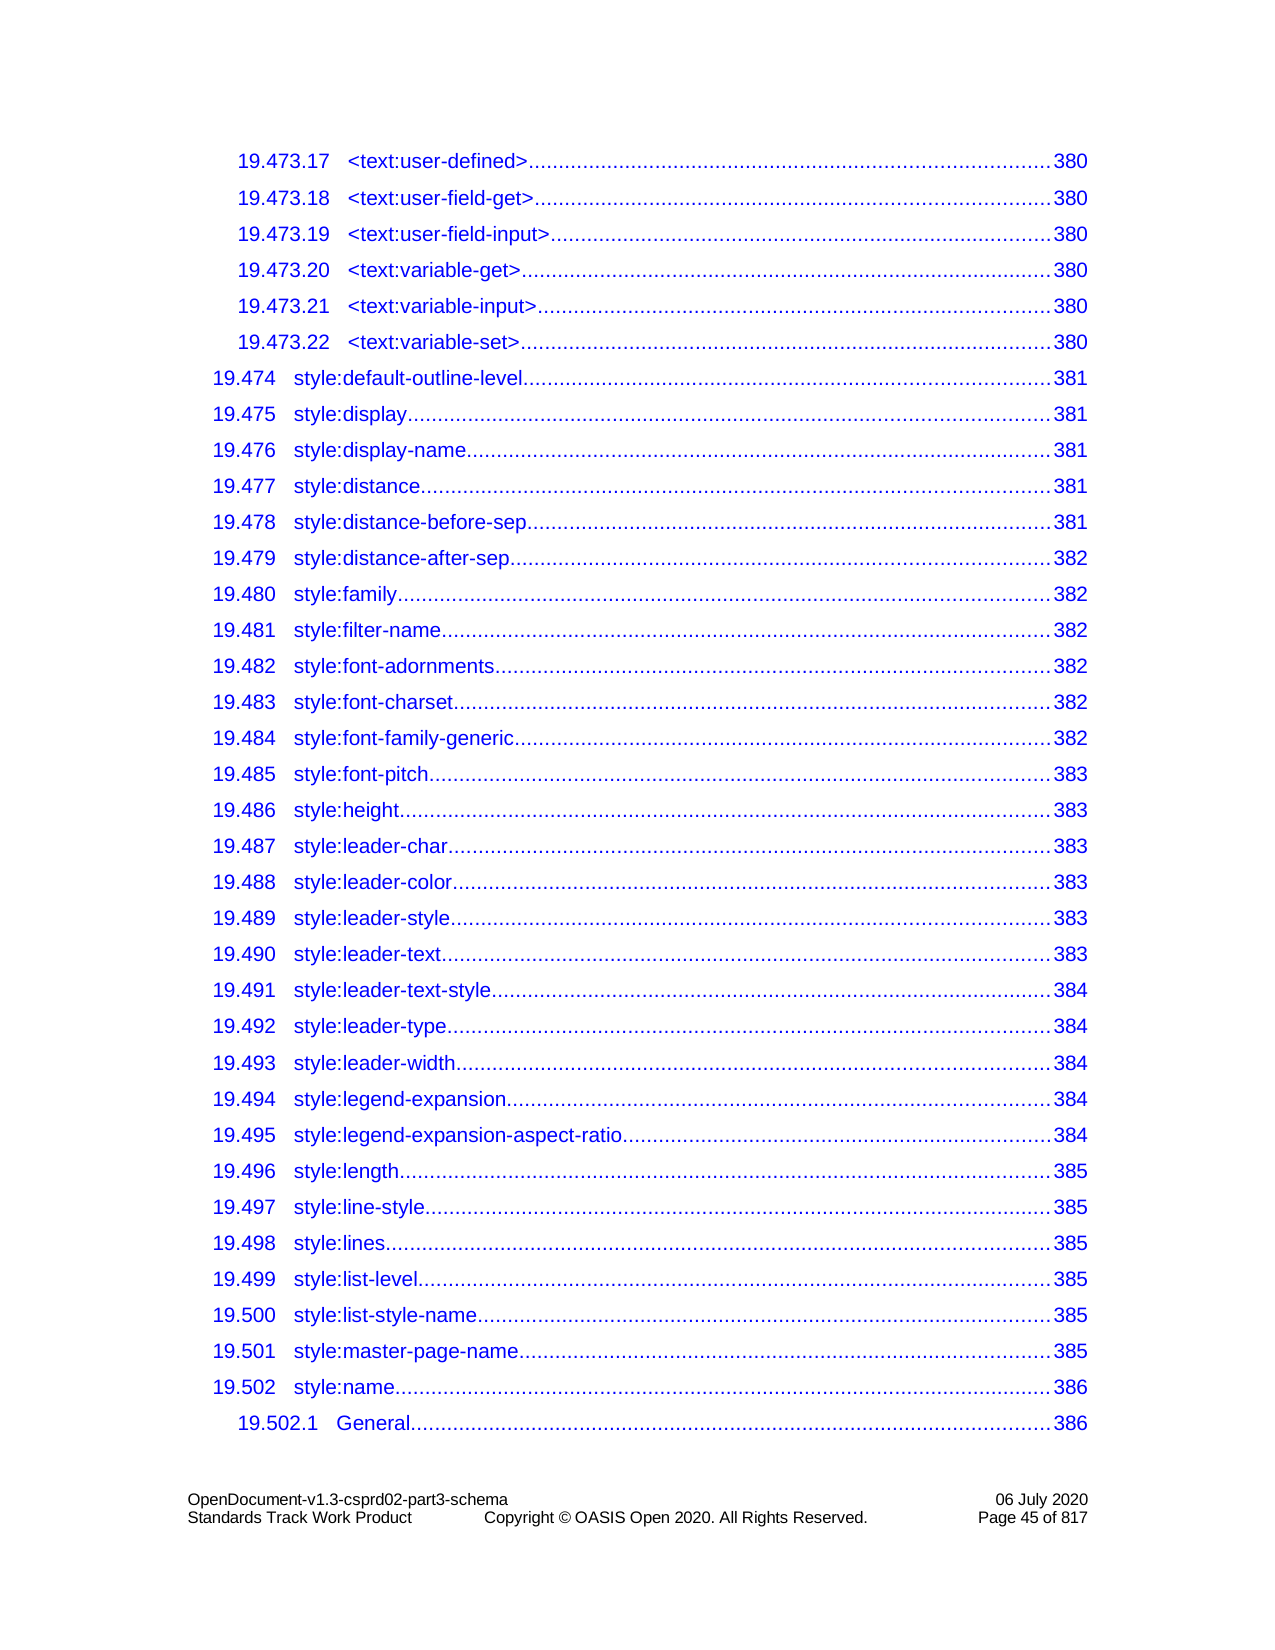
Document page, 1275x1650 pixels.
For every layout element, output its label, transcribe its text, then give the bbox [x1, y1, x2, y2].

text 19.479 style:distance-after-sep 382 [212, 546, 1088, 570]
text 19.501 style:master-page-name 385 [212, 1339, 1088, 1363]
text 19.475 style:display 381 [212, 402, 1088, 426]
text 19.499 style:list-level 385 [212, 1267, 1088, 1291]
text 19.478 style:distance-before-sep 381 [212, 510, 1088, 534]
text 19.473.18 <text:user-field-get> 380 [237, 186, 1088, 209]
text 19.473.20 <text:variable-get> 380 [237, 258, 1088, 282]
text 19.482 style:font-adornments 382 [212, 654, 1088, 678]
text 19.491 style:leader-text-style 384 [212, 979, 1088, 1002]
text 19.495 style:legend-expansion-aspect-ratio 384 [212, 1123, 1088, 1147]
text 19.489 style:leader-style 383 [212, 907, 1088, 930]
text 19.493 style:leader-width 384 [212, 1051, 1088, 1074]
text 19.485 style:font-pitch 383 [212, 763, 1088, 786]
text 19.494 style:legend-expansion 384 [212, 1087, 1088, 1111]
text 19.473.21 <text:variable-input> 380 [237, 294, 1088, 318]
text 19.502.1 General 386 [237, 1411, 1088, 1435]
text 19.477 style:distance 381 [212, 474, 1088, 498]
text 19.483 style:font-charset 382 [212, 691, 1088, 714]
text 19.480 style:family 382 [212, 582, 1088, 606]
text 19.486 style:height 383 [212, 799, 1088, 822]
text 19.473.19 <text:user-field-input> 380 [237, 222, 1088, 246]
text 19.474 style:default-outline-level 381 [212, 366, 1088, 390]
text 19.498 style:lines 385 [212, 1231, 1088, 1255]
text 19.496 style:length 385 [212, 1159, 1088, 1183]
text 19.490 style:leader-text 383 [212, 943, 1088, 966]
text 19.487 style:leader-char 383 [212, 835, 1088, 858]
text 19.473.22 <text:variable-set> 380 [237, 330, 1088, 354]
text 19.476 style:display-name 381 [212, 438, 1088, 462]
text 19.481 style:filter-name 382 [212, 618, 1088, 642]
text 19.492 style:leader-type 384 [212, 1015, 1088, 1038]
text 19.473.17 <text:user-defined> 380 [237, 150, 1088, 173]
text 19.502 style:name 386 [212, 1375, 1088, 1399]
text 19.484 style:font-family-generic 382 [212, 727, 1088, 750]
text 19.497 style:line-style 385 [212, 1195, 1088, 1219]
text 19.500 style:list-style-name 385 [212, 1303, 1088, 1327]
text 19.488 style:leader-color 383 [212, 871, 1088, 894]
